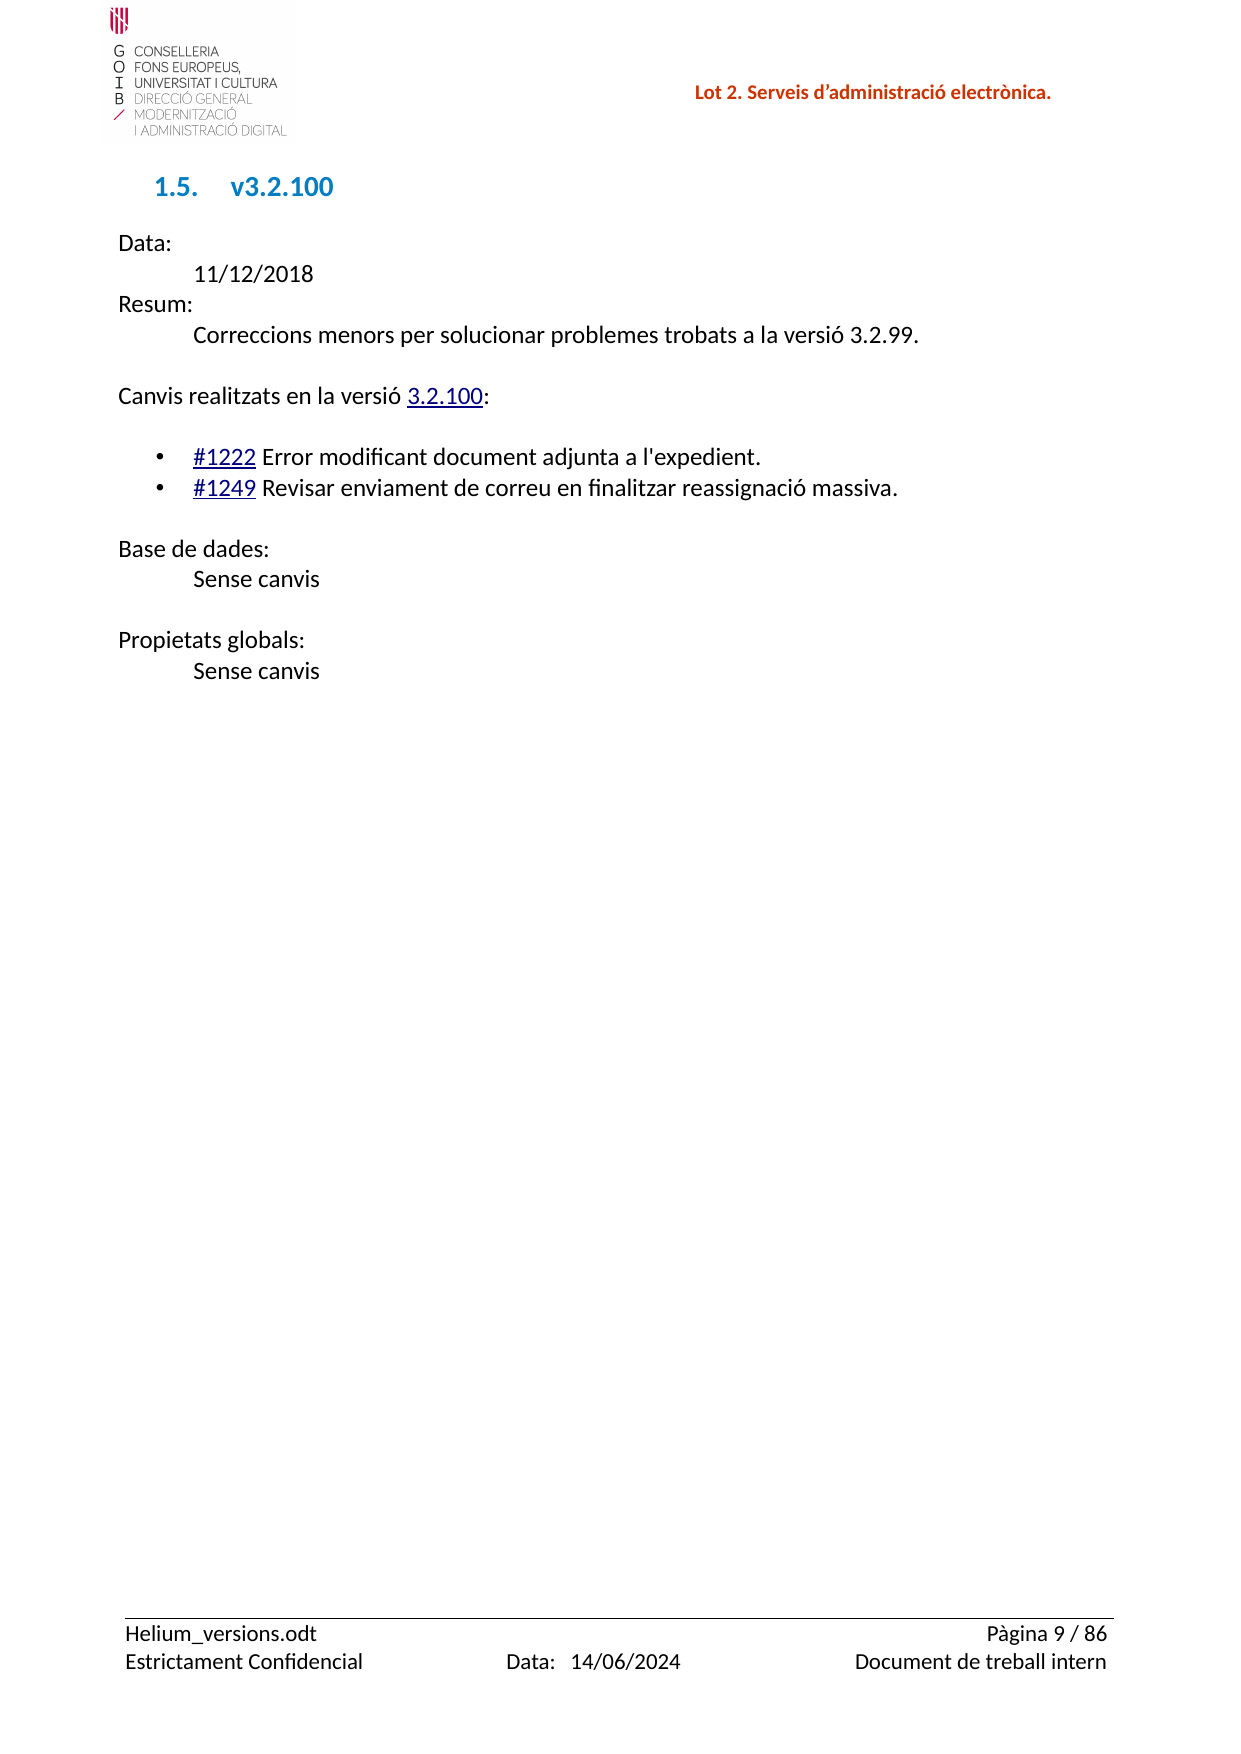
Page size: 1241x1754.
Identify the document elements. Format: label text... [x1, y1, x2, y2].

text 11/12/2018 [118, 258, 1122, 289]
text Correccions menors per solucionar problemes trobats a la versió 3.2.99. [118, 319, 1122, 350]
list #1249 Revisar enviament de correu en finalitzar reassignació massiva. [156, 472, 1122, 502]
list #1222 Error modificant document adjunta a l'expedient. [156, 441, 1122, 472]
text Data: [118, 228, 1122, 258]
subtitle v3.2.100 [153, 168, 1122, 204]
text Canvis realitzats en la versió 3.2.100: [118, 380, 1122, 411]
text Propietats globals: [118, 624, 1122, 655]
text Resum: [118, 289, 1122, 319]
text Sense canvis [118, 563, 1122, 594]
text Sense canvis [118, 655, 1122, 685]
text Base de dades: [118, 533, 1122, 563]
picture [100, 0, 297, 144]
